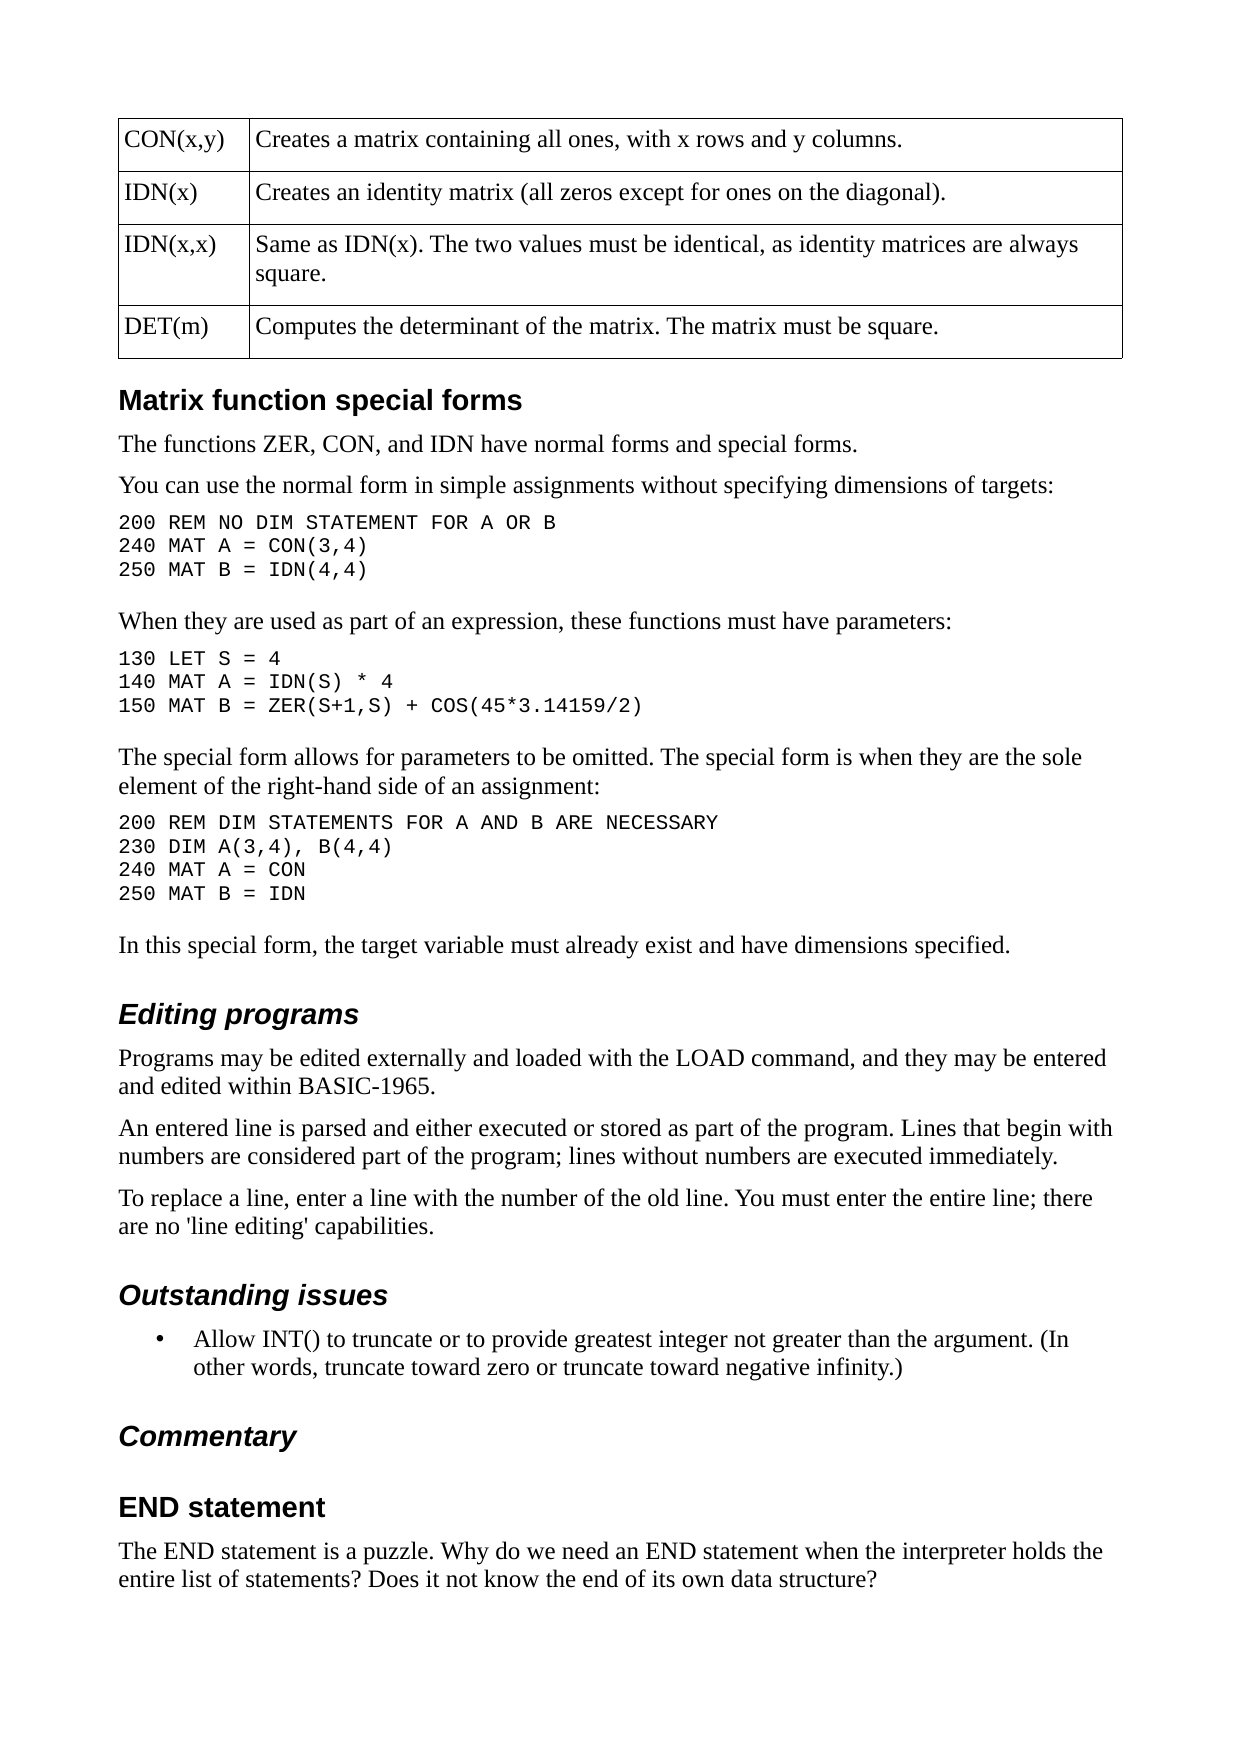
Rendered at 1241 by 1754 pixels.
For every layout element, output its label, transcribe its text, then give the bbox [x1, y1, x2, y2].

text 140 MAT A = IDN(S) * 4 [118, 671, 1122, 695]
text When they are used as part of an expression, these functions must have parameters: [118, 606, 1122, 635]
list Allow INT() to truncate or to provide greatest integer not greater than the argument. (In other words, truncate toward zero or truncate toward negative infinity.) [156, 1324, 1122, 1381]
table_cell IDN(x,x) [119, 225, 249, 305]
text 250 MAT B = IDN(4,4) [118, 559, 1122, 583]
text In this special form, the target variable must already exist and have dimensions specified. [118, 930, 1122, 959]
table_cell CON(x,y) [119, 119, 249, 171]
subtitle END statement [118, 1490, 1122, 1523]
text You can use the normal form in simple assignments without specifying dimensions of targets: [118, 471, 1122, 499]
text 240 MAT A = CON(3,4) [118, 535, 1122, 559]
subtitle Commentary [118, 1419, 1122, 1452]
table_cell Computes the determinant of the matrix. The matrix must be square. [250, 306, 1122, 358]
text The END statement is a puzzle. Why do we need an END statement when the interpreter holds the entire list of statements? Does it not know the end of its own data structure? [118, 1536, 1122, 1593]
text 130 LET S = 4 [118, 648, 1122, 671]
subtitle Outstanding issues [118, 1278, 1122, 1311]
subtitle Matrix function special forms [118, 383, 1122, 417]
text 230 DIM A(3,4), B(4,4) [118, 836, 1122, 859]
table_cell DET(m) [119, 306, 249, 358]
text 250 MAT B = IDN [118, 883, 1122, 907]
text The special form allows for parameters to be omitted. The special form is when they are the sole element of the right-hand side of an assignment: [118, 742, 1122, 800]
text An entered line is parsed and either executed or stored as part of the program. Lines that begin with numbers are considered part of the program; lines without numbers are executed immediately. [118, 1113, 1122, 1170]
table_cell IDN(x) [119, 172, 249, 224]
text To replace a line, enter a line with the number of the old line. You must enter the entire line; there are no 'line editing' capabilities. [118, 1183, 1122, 1240]
text 200 REM DIM STATEMENTS FOR A AND B ARE NECESSARY [118, 812, 1122, 836]
text The functions ZER, CON, and IDN have normal forms and special forms. [118, 429, 1122, 458]
text 240 MAT A = CON [118, 859, 1122, 883]
text Programs may be edited externally and loaded with the LOAD command, and they may be entered and edited within BASIC-1965. [118, 1043, 1122, 1100]
subtitle Editing programs [118, 997, 1122, 1030]
table_cell Creates an identity matrix (all zeros except for ones on the diagonal). [250, 172, 1122, 224]
table_cell Same as IDN(x). The two values must be identical, as identity matrices are always square. [250, 225, 1122, 305]
text 150 MAT B = ZER(S+1,S) + COS(45*3.14159/2) [118, 695, 1122, 718]
table_cell Creates a matrix containing all ones, with x rows and y columns. [250, 119, 1122, 171]
text 200 REM NO DIM STATEMENT FOR A OR B [118, 512, 1122, 535]
